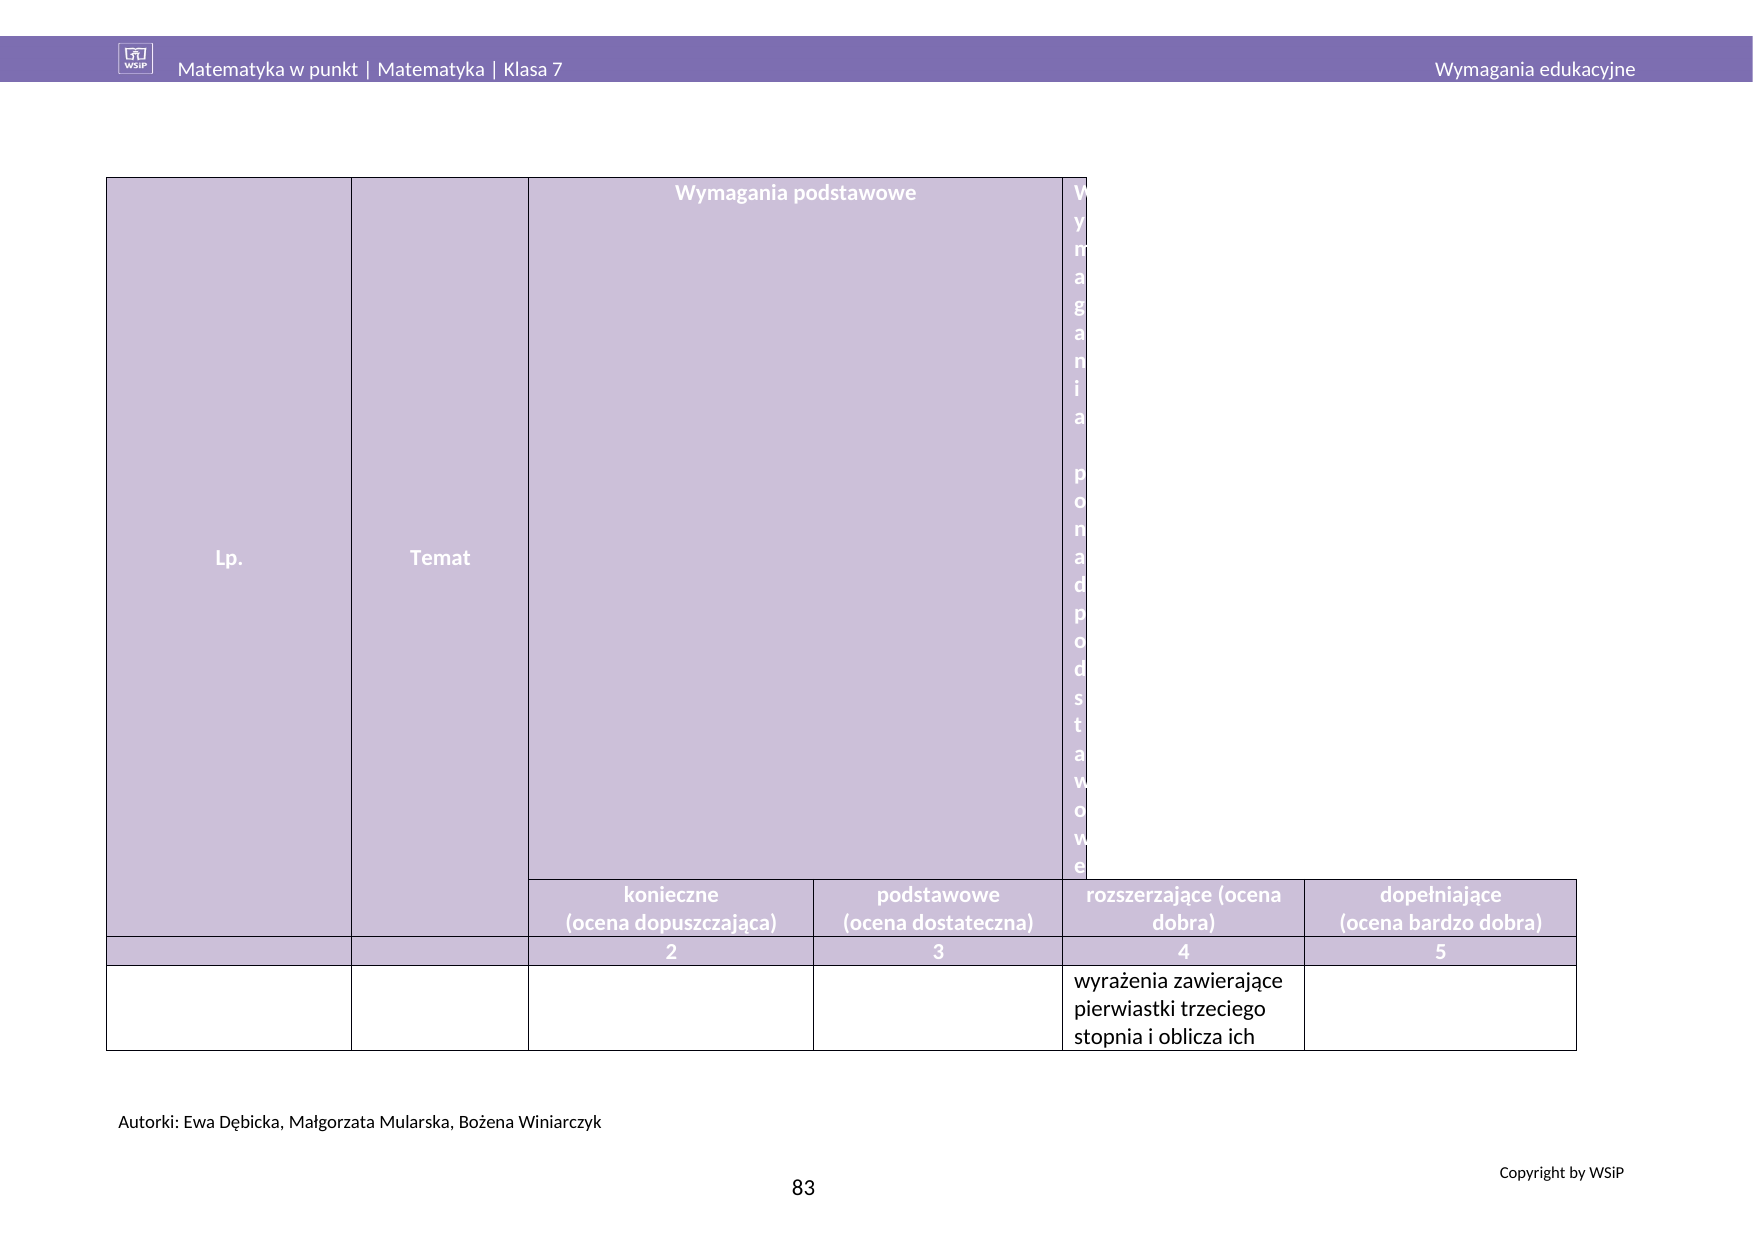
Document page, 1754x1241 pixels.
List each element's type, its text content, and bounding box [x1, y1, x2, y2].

table_header Wymagania ponadpodstawowe [1063, 178, 1086, 879]
table_header Wymagania podstawowe [529, 178, 1062, 879]
table_cell podstawowe (ocena dostateczna) [814, 880, 1062, 936]
table_cell [107, 966, 351, 1050]
table_cell [107, 937, 351, 965]
table_cell 4 [1063, 937, 1304, 965]
table_cell wyrażenia zawierające pierwiastki trzeciego stopnia i oblicza ich [1063, 966, 1304, 1050]
picture [0, 36, 1753, 82]
table_cell [1305, 966, 1576, 1050]
table_cell dopełniające (ocena bardzo dobra) [1305, 880, 1576, 936]
table_cell 5 [1305, 937, 1576, 965]
table_cell [814, 966, 1062, 1050]
table_header Lp. [107, 178, 351, 936]
table_cell rozszerzające (ocena dobra) [1063, 880, 1304, 936]
table_cell [352, 937, 528, 965]
table_cell [529, 966, 813, 1050]
table_cell 2 [529, 937, 813, 965]
table_cell konieczne (ocena dopuszczająca) [529, 880, 813, 936]
table_header Temat [352, 178, 528, 936]
table_cell [352, 966, 528, 1050]
table_cell 3 [814, 937, 1062, 965]
